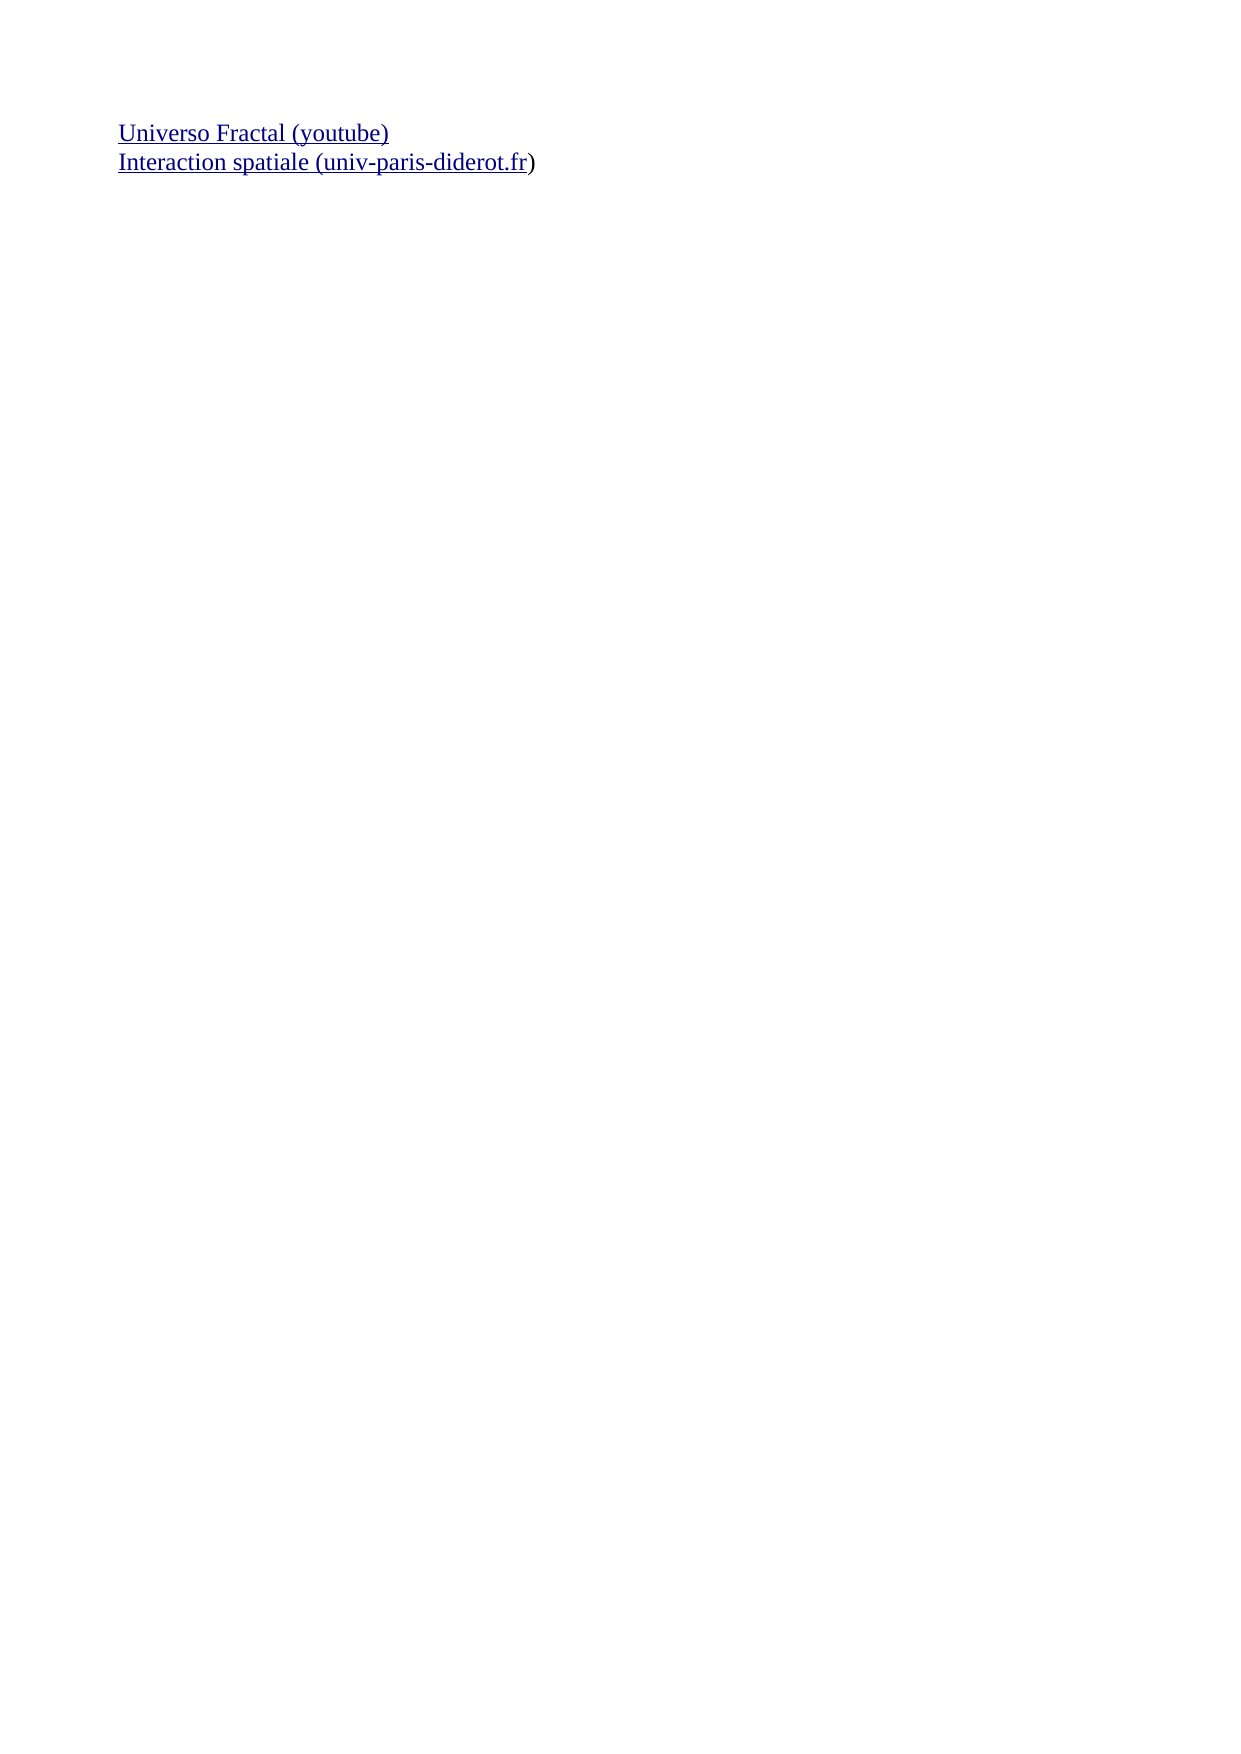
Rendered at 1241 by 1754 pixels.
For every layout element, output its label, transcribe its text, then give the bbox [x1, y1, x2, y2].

text Interaction spatiale (univ-paris-diderot.fr) [118, 147, 1122, 176]
text Universo Fractal (youtube) [118, 118, 1122, 147]
